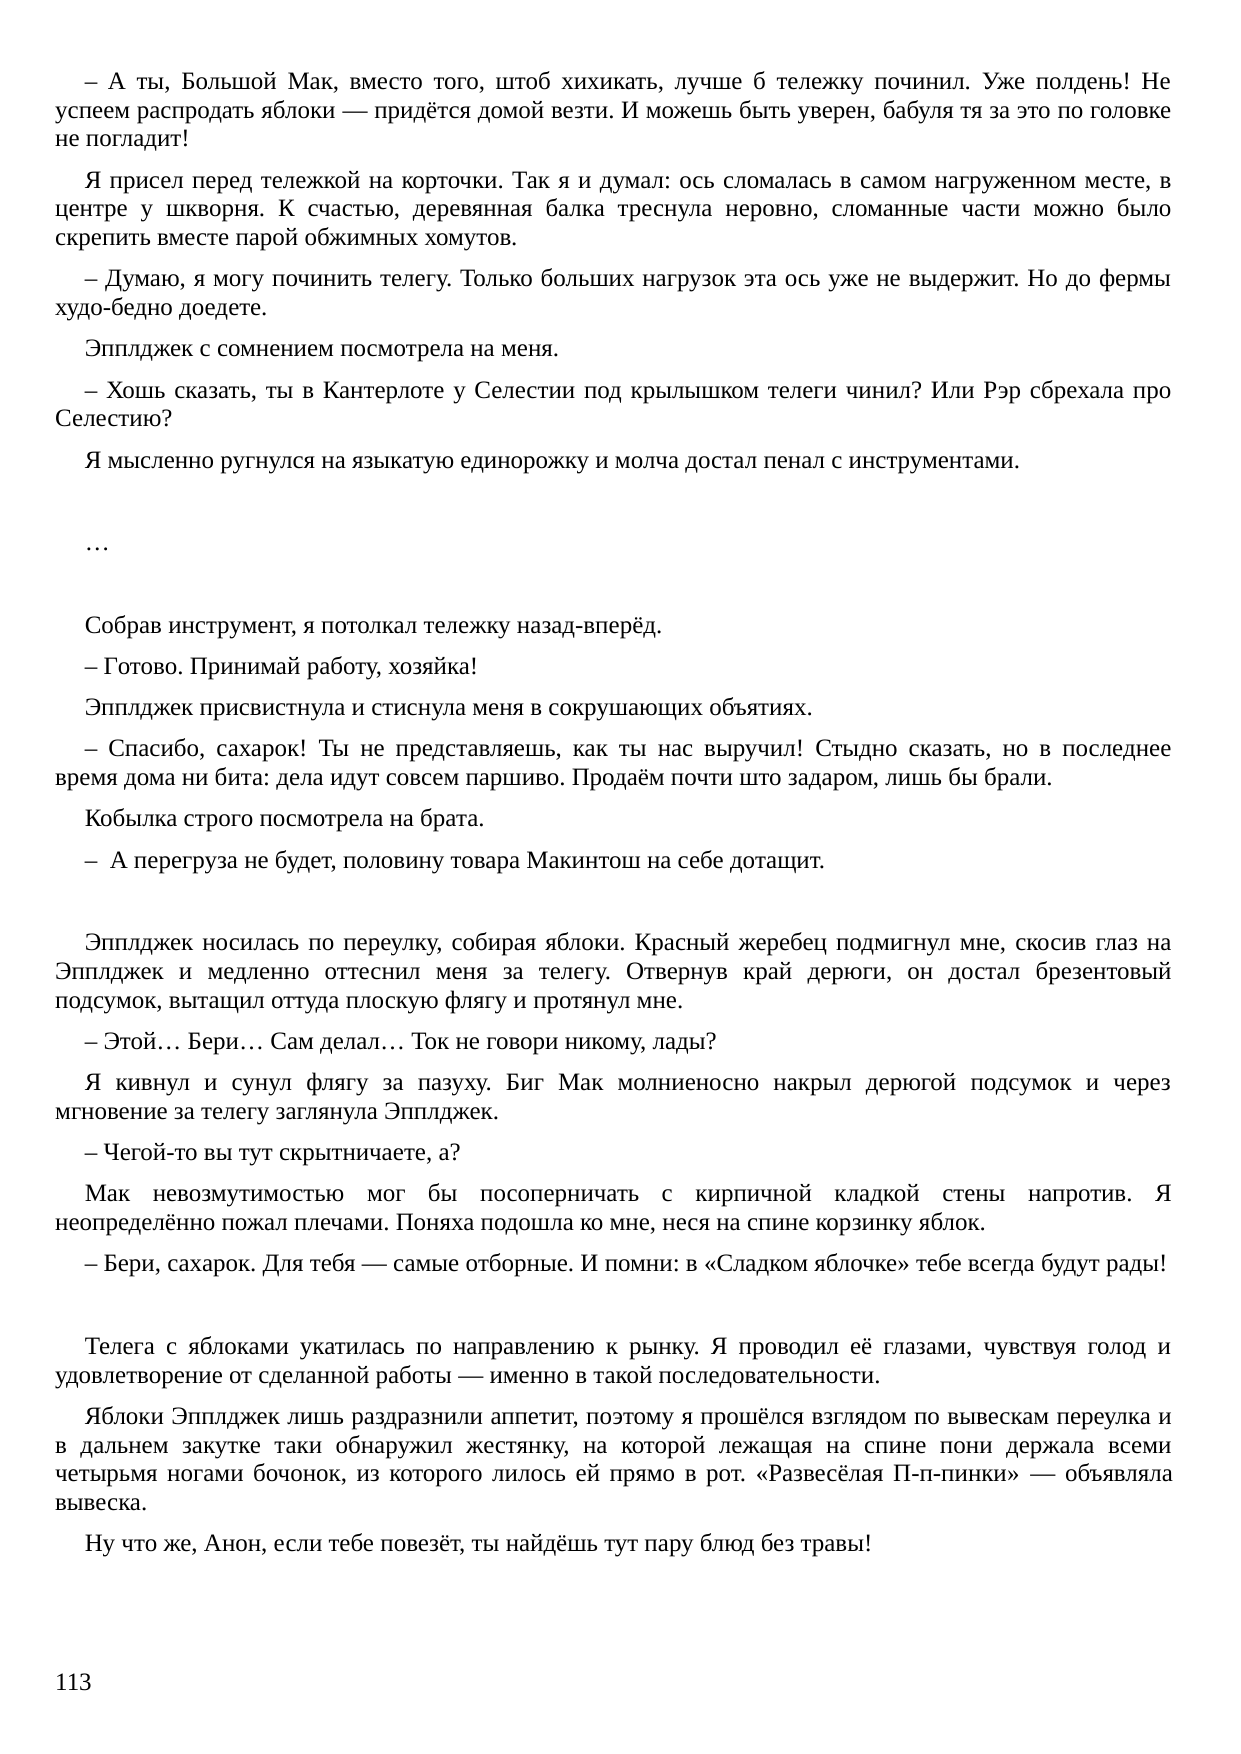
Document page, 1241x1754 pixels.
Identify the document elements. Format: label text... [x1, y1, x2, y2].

text Я кивнул и сунул флягу за пазуху. Биг Мак молниеносно накрыл дерюгой подсумок и через мгновение за телегу заглянула Эпплджек. [55, 1067, 1173, 1125]
text – А ты, Большой Мак, вместо того, штоб хихикать, лучше б тележку починил. Уже полдень! Не успеем распродать яблоки — придётся домой везти. И можешь быть уверен, бабуля тя за это по головке не погладит! [55, 66, 1173, 152]
text – Чегой-то вы тут скрытничаете, а? [55, 1137, 1173, 1166]
text Собрав инструмент, я потолкал тележку назад-вперёд. [55, 610, 1173, 638]
text Эпплджек с сомнением посмотрела на меня. [55, 333, 1173, 362]
text – Этой… Бери… Сам делал… Ток не говори никому, лады? [55, 1026, 1173, 1055]
text Мак невозмутимостью мог бы посоперничать с кирпичной кладкой стены напротив. Я неопределённо пожал плечами. Поняха подошла ко мне, неся на спине корзинку яблок. [55, 1178, 1173, 1236]
text – Бери, сахарок. Для тебя — самые отборные. И помни: в «Сладком яблочке» тебе всегда будут рады! [55, 1248, 1173, 1277]
text Я мысленно ругнулся на языкатую единорожку и молча достал пенал с инструментами. [55, 445, 1173, 473]
text Кобылка строго посмотрела на брата. [55, 803, 1173, 832]
text … [55, 527, 1173, 556]
text Я присел перед тележкой на корточки. Так я и думал: ось сломалась в самом нагруженном месте, в центре у шкворня. К счастью, деревянная балка треснула неровно, сломанные части можно было скрепить вместе парой обжимных хомутов. [55, 165, 1173, 251]
text Эпплджек носилась по переулку, собирая яблоки. Красный жеребец подмигнул мне, скосив глаз на Эпплджек и медленно оттеснил меня за телегу. Отвернув край дерюги, он достал брезентовый подсумок, вытащил оттуда плоскую флягу и протянул мне. [55, 927, 1173, 1013]
text – А перегруза не будет, половину товара Макинтош на себе дотащит. [55, 845, 1173, 873]
text – Думаю, я могу починить телегу. Только больших нагрузок эта ось уже не выдержит. Но до фермы худо-бедно доедете. [55, 263, 1173, 321]
text Телега с яблоками укатилась по направлению к рынку. Я проводил её глазами, чувствуя голод и удовлетворение от сделанной работы — именно в такой последовательности. [55, 1331, 1173, 1388]
text Эпплджек присвистнула и стиснула меня в сокрушающих объятиях. [55, 692, 1173, 721]
text – Хошь сказать, ты в Кантерлоте у Селестии под крылышком телеги чинил? Или Рэр сбрехала про Селестию? [55, 375, 1173, 432]
text Яблоки Эпплджек лишь раздразнили аппетит, поэтому я прошёлся взглядом по вывескам переулка и в дальнем закутке таки обнаружил жестянку, на которой лежащая на спине пони держала всеми четырьмя ногами бочонок, из которого лилось ей прямо в рот. «Развесёлая П-п-пинки» — объявляла вывеска. [55, 1401, 1173, 1516]
text – Готово. Принимай работу, хозяйка! [55, 651, 1173, 680]
text – Спасибо, сахарок! Ты не представляешь, как ты нас выручил! Стыдно сказать, но в последнее время дома ни бита: дела идут совсем паршиво. Продаём почти што задаром, лишь бы брали. [55, 733, 1173, 791]
text Ну что же, Анон, если тебе повезёт, ты найдёшь тут пару блюд без травы! [55, 1528, 1173, 1557]
